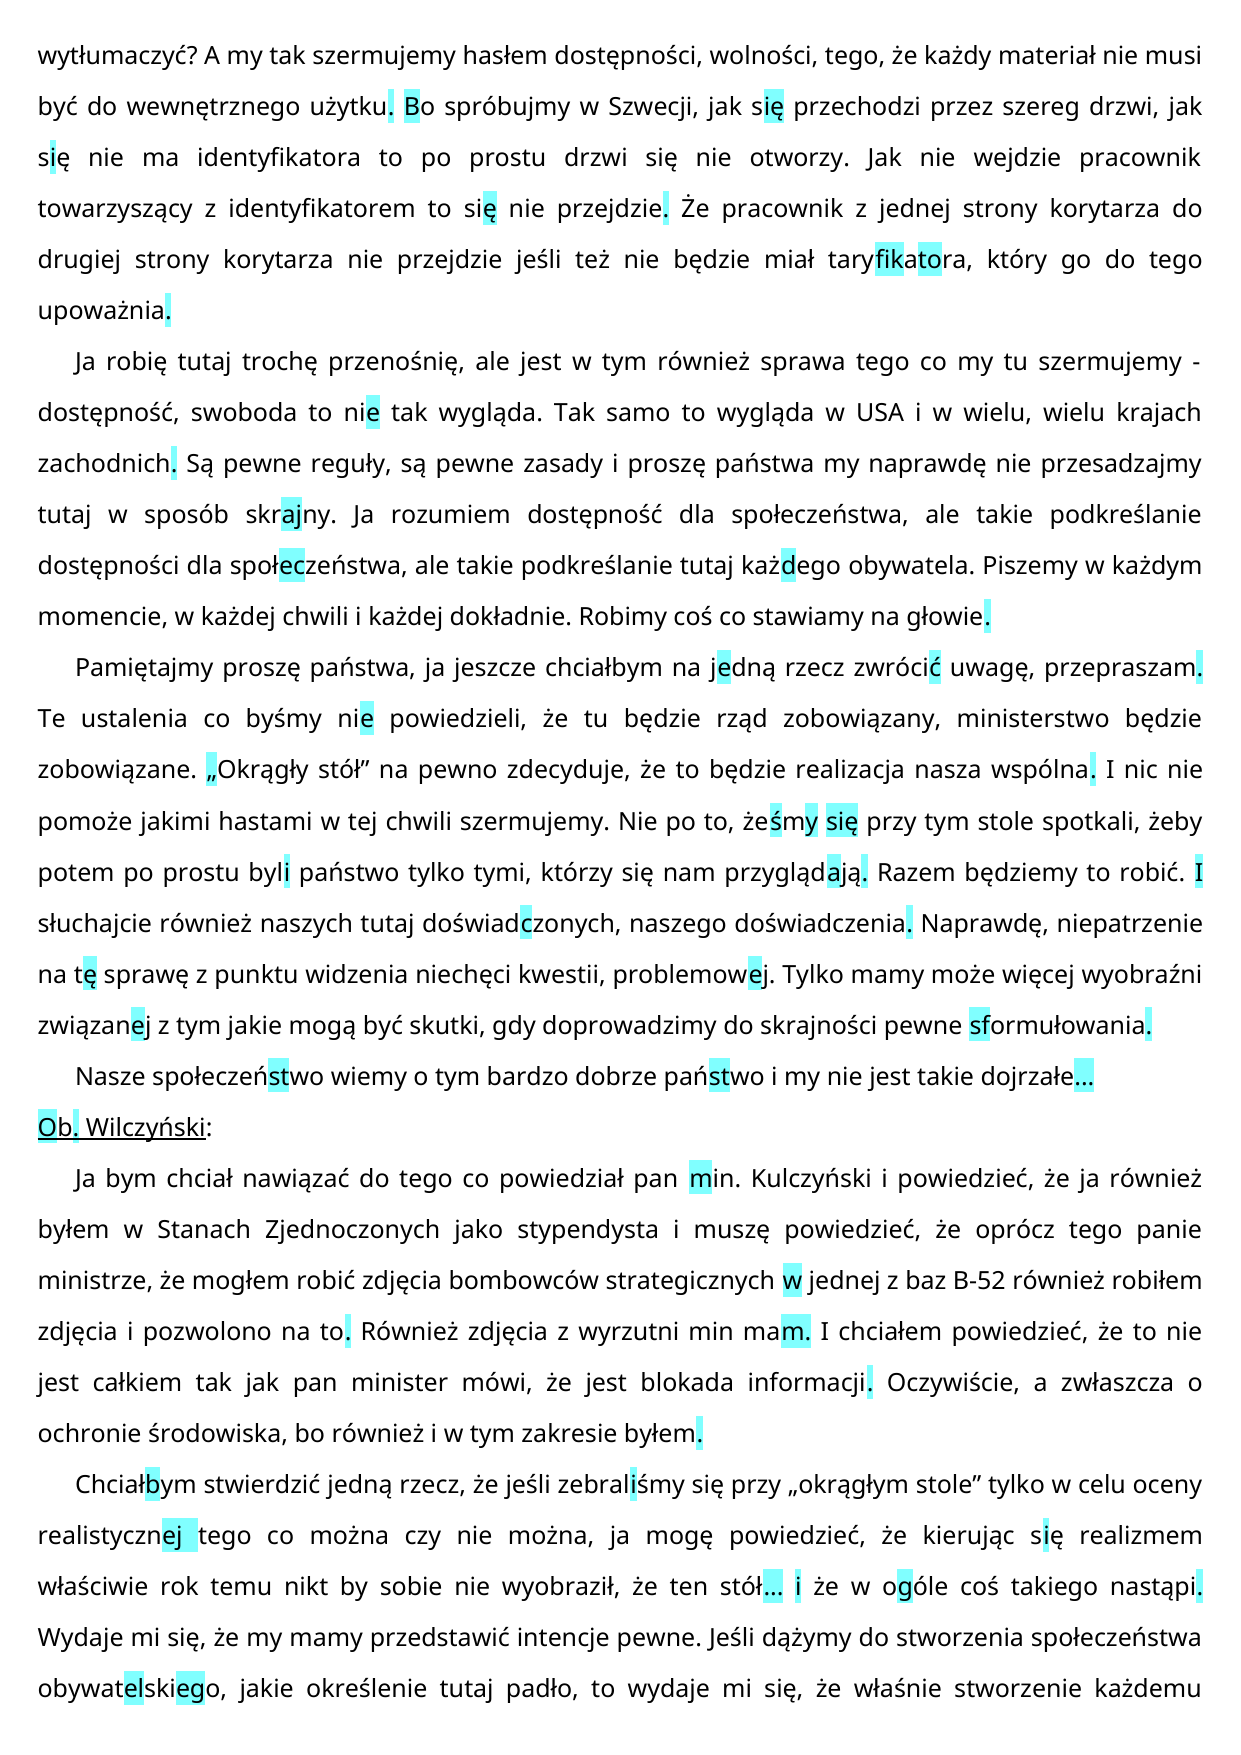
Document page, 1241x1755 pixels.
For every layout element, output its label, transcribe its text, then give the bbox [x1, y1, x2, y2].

text Ob. Wilczyński: [37, 1109, 1203, 1143]
text Ja bym chciał nawiązać do tego co powiedział pan min. Kulczyński i powiedzieć, że ja również byłem w Stanach Zjednoczonych jako stypendysta i muszę powiedzieć, że oprócz tego panie ministrze, że mogłem robić zdjęcia bombowców strategicznych w jednej z baz B-52 również robiłem zdjęcia i pozwolono na to. Również zdjęcia z wyrzutni min mam. I chciałem powiedzieć, że to nie jest całkiem tak jak pan minister mówi, że jest blokada informacji. Oczywiście, a zwłaszcza o ochronie środowiska, bo również i w tym zakresie byłem. [37, 1160, 1203, 1450]
text Ja robię tutaj trochę przenośnię, ale jest w tym również sprawa tego co my tu szermujemy - dostępność, swoboda to nie tak wygląda. Tak samo to wygląda w USA i w wielu, wielu krajach zachodnich. Są pewne reguły, są pewne zasady i proszę państwa my naprawdę nie przesadzajmy tutaj w sposób skrajny. Ja rozumiem dostępność dla społeczeństwa, ale takie podkreślanie dostępności dla społeczeństwa, ale takie podkreślanie tutaj każdego obywatela. Piszemy w każdym momencie, w każdej chwili i każdej dokładnie. Robimy coś co stawiamy na głowie. [37, 344, 1203, 633]
text Pamiętajmy proszę państwa, ja jeszcze chciałbym na jedną rzecz zwrócić uwagę, przepraszam. Te ustalenia co byśmy nie powiedzieli, że tu będzie rząd zobowiązany, ministerstwo będzie zobowiązane. „Okrągły stół” na pewno zdecyduje, że to będzie realizacja nasza wspólna. I nic nie pomoże jakimi hastami w tej chwili szermujemy. Nie po to, żeśmy się przy tym stole spotkali, żeby potem po prostu byli państwo tylko tymi, którzy się nam przyglądają. Razem będziemy to robić. I słuchajcie również naszych tutaj doświadczonych, naszego doświadczenia. Naprawdę, niepatrzenie na tę sprawę z punktu widzenia niechęci kwestii, problemowej. Tylko mamy może więcej wyobraźni związanej z tym jakie mogą być skutki, gdy doprowadzimy do skrajności pewne sformułowania. [37, 650, 1203, 1041]
text wytłumaczyć? A my tak szermujemy hasłem dostępności, wolności, tego, że każdy materiał nie musi być do wewnętrznego użytku. Bo spróbujmy w Szwecji, jak się przechodzi przez szereg drzwi, jak się nie ma identyfikatora to po prostu drzwi się nie otworzy. Jak nie wejdzie pracownik towarzyszący z identyfikatorem to się nie przejdzie. Że pracownik z jednej strony korytarza do drugiej strony korytarza nie przejdzie jeśli też nie będzie miał taryfikatora, który go do tego upoważnia. [37, 37, 1203, 327]
text Nasze społeczeństwo wiemy o tym bardzo dobrze państwo i my nie jest takie dojrzałe... [37, 1058, 1203, 1092]
text Chciałbym stwierdzić jedną rzecz, że jeśli zebraliśmy się przy „okrągłym stole” tylko w celu oceny realistycznej tego co można czy nie można, ja mogę powiedzieć, że kierując się realizmem właściwie rok temu nikt by sobie nie wyobraził, że ten stół... i że w ogóle coś takiego nastąpi. Wydaje mi się, że my mamy przedstawić intencje pewne. Jeśli dążymy do stworzenia społeczeństwa obywatelskiego, jakie określenie tutaj padło, to wydaje mi się, że właśnie stworzenie każdemu [37, 1467, 1203, 1705]
